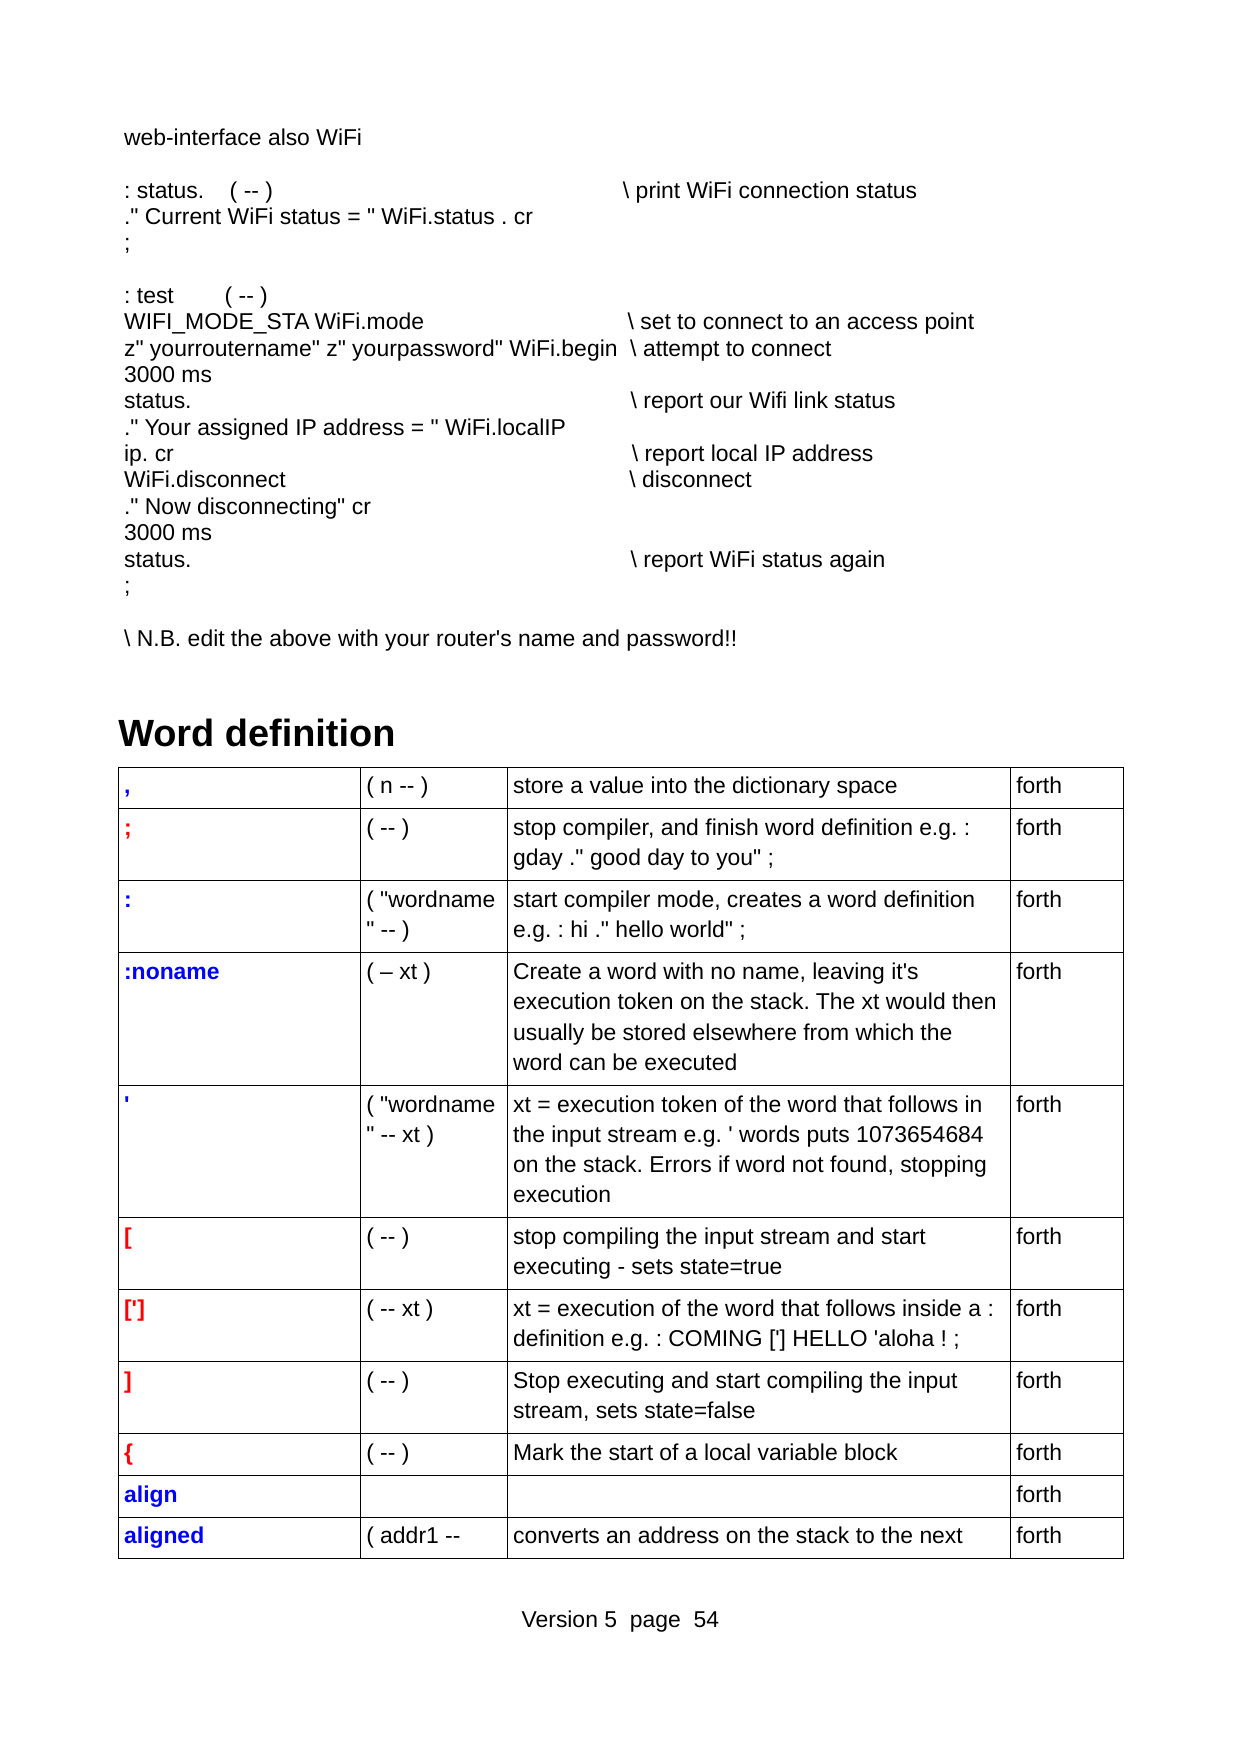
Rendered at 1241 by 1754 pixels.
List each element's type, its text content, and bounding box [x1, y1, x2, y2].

table_cell ( -- xt ) [361, 1290, 507, 1361]
table_cell forth [1011, 1290, 1123, 1361]
table_cell : [119, 881, 360, 952]
table_cell xt = execution token of the word that follows in the input stream e.g. ' words puts 1073654684 on the stack. Errors if word not found, stopping execution [508, 1086, 1010, 1217]
table_cell :noname [119, 953, 360, 1085]
table_header , [119, 768, 360, 808]
table_cell forth [1011, 953, 1123, 1085]
table_cell stop compiling the input stream and start executing - sets state=true [508, 1218, 1010, 1289]
table_cell Mark the start of a local variable block [508, 1434, 1010, 1475]
table_cell [ [119, 1218, 360, 1289]
table_cell forth [1011, 1476, 1123, 1517]
table_cell ( "wordname" -- ) [361, 881, 507, 952]
table_cell ( -- ) [361, 809, 507, 880]
table_cell ] [119, 1362, 360, 1433]
table_cell { [119, 1434, 360, 1475]
table_cell ' [119, 1086, 360, 1217]
table_cell forth [1011, 1518, 1123, 1558]
table_cell ( "wordname" -- xt ) [361, 1086, 507, 1217]
table_cell aligned [119, 1518, 360, 1558]
subtitle Word definition [118, 710, 1122, 754]
table_cell ( -- ) [361, 1218, 507, 1289]
table_cell forth [1011, 1362, 1123, 1433]
table_cell ( – xt ) [361, 953, 507, 1085]
table_cell Stop executing and start compiling the input stream, sets state=false [508, 1362, 1010, 1433]
table_cell ( -- ) [361, 1434, 507, 1475]
table_header ( n -- ) [361, 768, 507, 808]
table_cell Create a word with no name, leaving it's execution token on the stack. The xt would then usually be stored elsewhere from which the word can be executed [508, 953, 1010, 1085]
table_cell forth [1011, 809, 1123, 880]
table_cell [361, 1476, 507, 1517]
table_cell align [119, 1476, 360, 1517]
table_header forth [1011, 768, 1123, 808]
table_cell forth [1011, 1086, 1123, 1217]
table_cell forth [1011, 1218, 1123, 1289]
table_cell [508, 1476, 1010, 1517]
table_cell web-interface also WiFi : status. ( -- ) \ print WiFi connection status ." Current WiFi status = " WiFi.status . cr ; : test ( -- ) WIFI_MODE_STA WiFi.mode \ set to connect to an access point z" yourroutername" z" yourpassword" WiFi.begin \ attempt to connect 3000 ms status. \ report our Wifi link status ." Your assigned IP address = " WiFi.localIP ip. cr \ report local IP address WiFi.disconnect \ disconnect ." Now disconnecting" cr 3000 ms status. \ report WiFi status again ; \ N.B. edit the above with your router's name and password!! [118, 118, 1123, 657]
table_cell start compiler mode, creates a word definition e.g. : hi ." hello world" ; [508, 881, 1010, 952]
table_cell converts an address on the stack to the next [508, 1518, 1010, 1558]
table_cell ( -- ) [361, 1362, 507, 1433]
table_cell forth [1011, 1434, 1123, 1475]
table_cell forth [1011, 881, 1123, 952]
table_cell ( addr1 [361, 1518, 507, 1558]
table_header store a value into the dictionary space [508, 768, 1010, 808]
table_cell ; [119, 809, 360, 880]
table_cell ['] [119, 1290, 360, 1361]
table_cell xt = execution of the word that follows inside a : definition e.g. : COMING ['] HELLO 'aloha ! ; [508, 1290, 1010, 1361]
table_cell stop compiler, and finish word definition e.g. : gday ." good day to you" ; [508, 809, 1010, 880]
